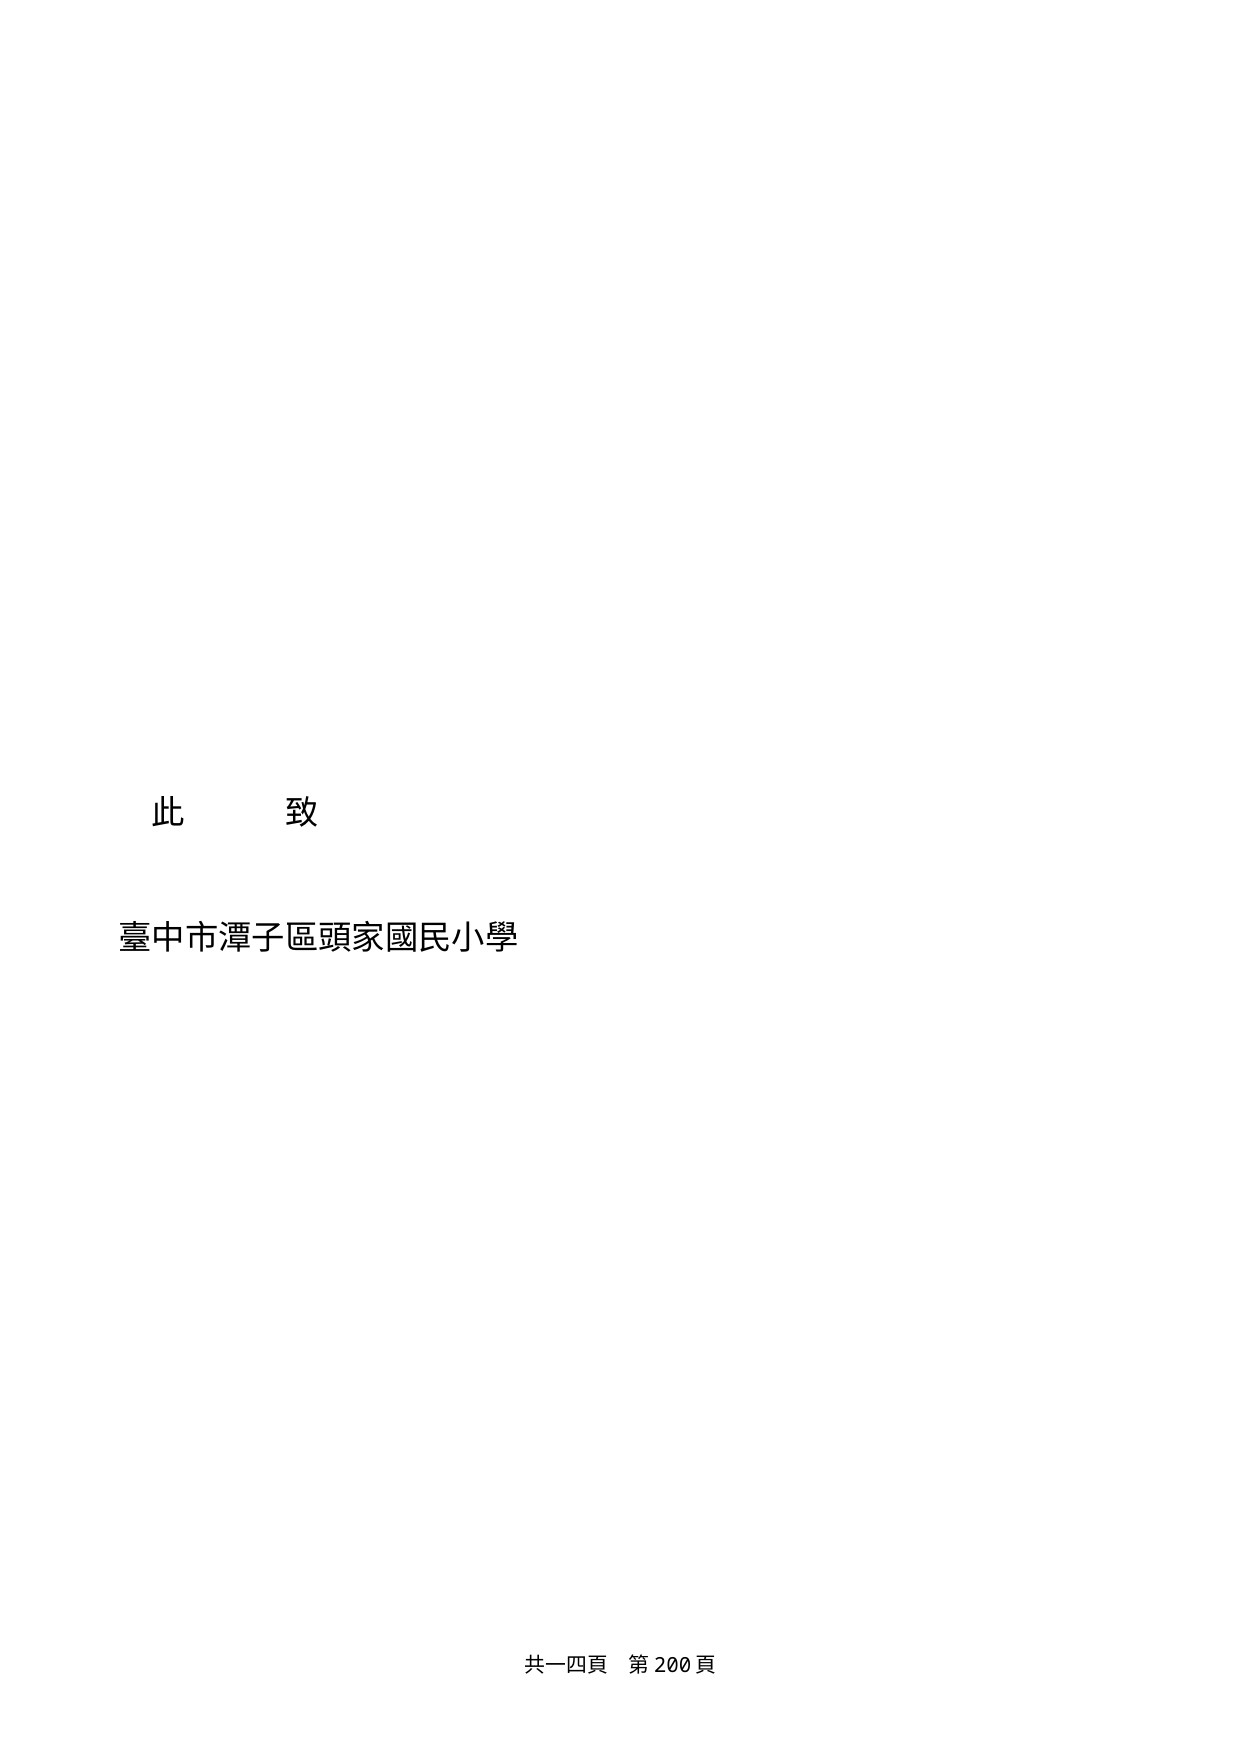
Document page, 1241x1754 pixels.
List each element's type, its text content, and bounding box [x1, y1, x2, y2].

text 此 致 [118, 768, 1122, 831]
text 臺中市潭子區頭家國民小學 [118, 893, 1122, 956]
